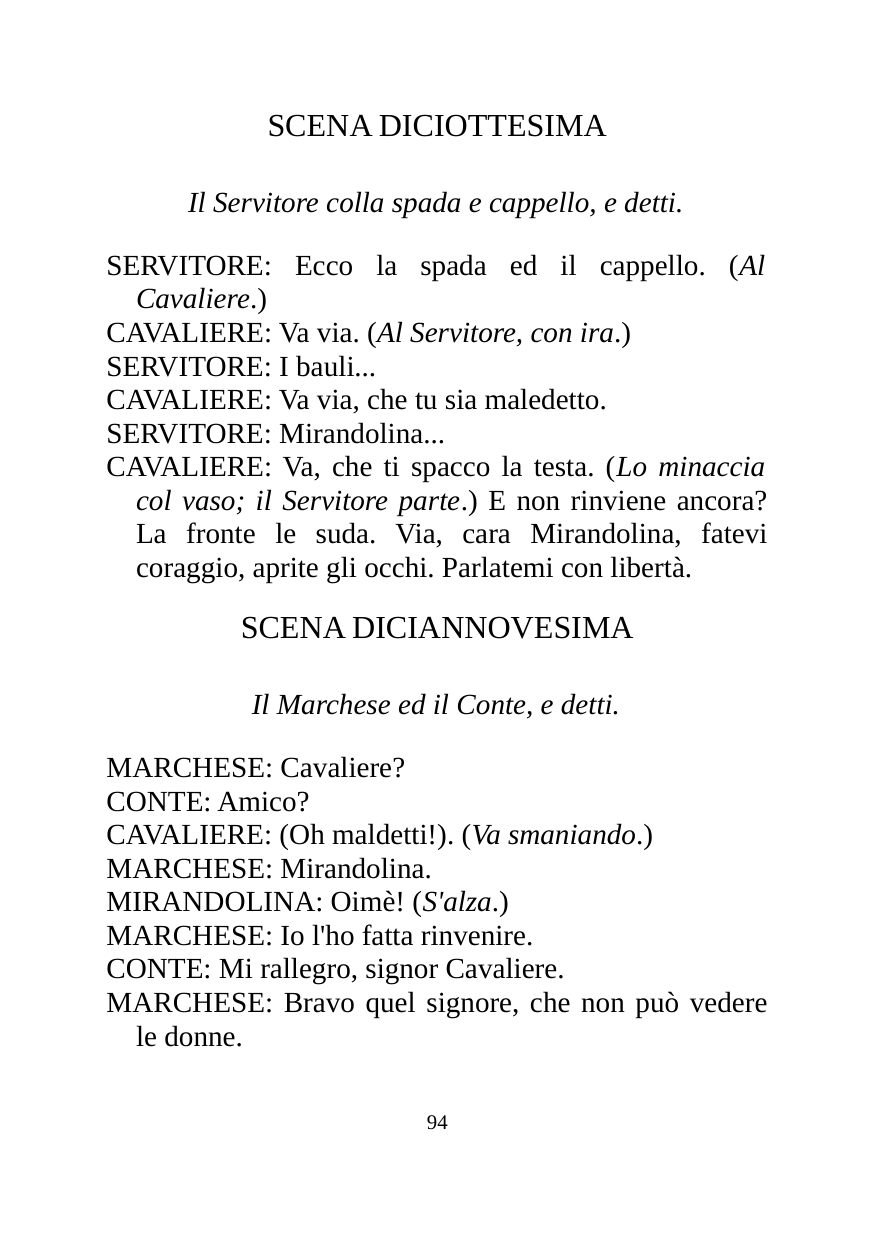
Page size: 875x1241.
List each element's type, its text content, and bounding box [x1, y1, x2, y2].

subtitle SCENA DICIOTTESIMA [106, 106, 768, 143]
text SERVITORE: Ecco la spada ed il cappello. (Al Cavaliere.) [106, 248, 768, 315]
text MARCHESE: Bravo quel signore, che non può vedere le donne. [106, 985, 768, 1052]
text MIRANDOLINA: Oimè! (S'alza.) [106, 884, 768, 918]
text MARCHESE: Mirandolina. [106, 851, 768, 884]
text SERVITORE: Mirandolina... [106, 416, 768, 449]
text Il Servitore colla spada e cappello, e detti. [106, 185, 768, 219]
text CAVALIERE: (Oh maldetti!). (Va smaniando.) [106, 817, 768, 851]
text CONTE: Mi rallegro, signor Cavaliere. [106, 952, 768, 985]
text Il Marchese ed il Conte, e detti. [106, 687, 768, 721]
text MARCHESE: Cavaliere? [106, 750, 768, 784]
text CONTE: Amico? [106, 784, 768, 817]
text MARCHESE: Io l'ho fatta rinvenire. [106, 918, 768, 952]
text CAVALIERE: Va via. (Al Servitore, con ira.) [106, 315, 768, 349]
subtitle SCENA DICIANNOVESIMA [106, 608, 768, 645]
text CAVALIERE: Va, che ti spacco la testa. (Lo minaccia col vaso; il Servitore parte.) E non rinviene ancora? La fronte le suda. Via, cara Mirandolina, fatevi coraggio, aprite gli occhi. Parlatemi con libertà. [106, 449, 768, 583]
text SERVITORE: I bauli... [106, 349, 768, 382]
text CAVALIERE: Va via, che tu sia maledetto. [106, 382, 768, 416]
